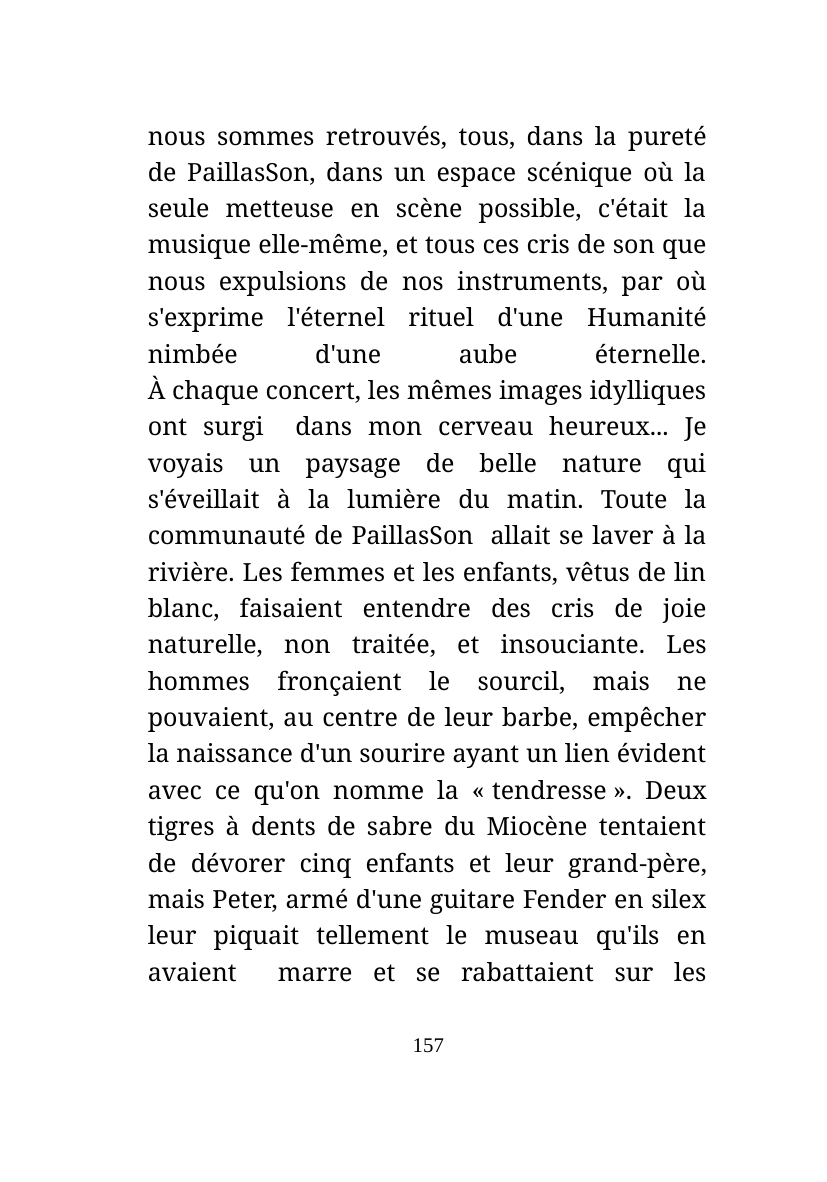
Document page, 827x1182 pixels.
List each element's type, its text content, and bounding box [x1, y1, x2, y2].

text nous sommes retrouvés, tous, dans la pureté de PaillasSon, dans un espace scénique où la seule metteuse en scène possible, c'était la musique elle‑même, et tous ces cris de son que nous expulsions de nos instruments, par où s'exprime l'éternel rituel d'une Humanité nimbée d'une aube éternelle. À chaque concert, les mêmes images idylliques ont surgi dans mon cerveau heureux... Je voyais un paysage de belle nature qui s'éveillait à la lumière du matin. Toute la communauté de PaillasSon allait se laver à la rivière. Les femmes et les enfants, vêtus de lin blanc, faisaient entendre des cris de joie naturelle, non traitée, et insouciante. Les hommes fronçaient le sourcil, mais ne pouvaient, au centre de leur barbe, empêcher la naissance d'un sourire ayant un lien évident avec ce qu'on nomme la « tendresse ». Deux tigres à dents de sabre du Miocène tentaient de dévorer cinq enfants et leur grand‑père, mais Peter, armé d'une guitare Fender en silex leur piquait tellement le museau qu'ils en avaient marre et se rabattaient sur les [148, 118, 707, 988]
